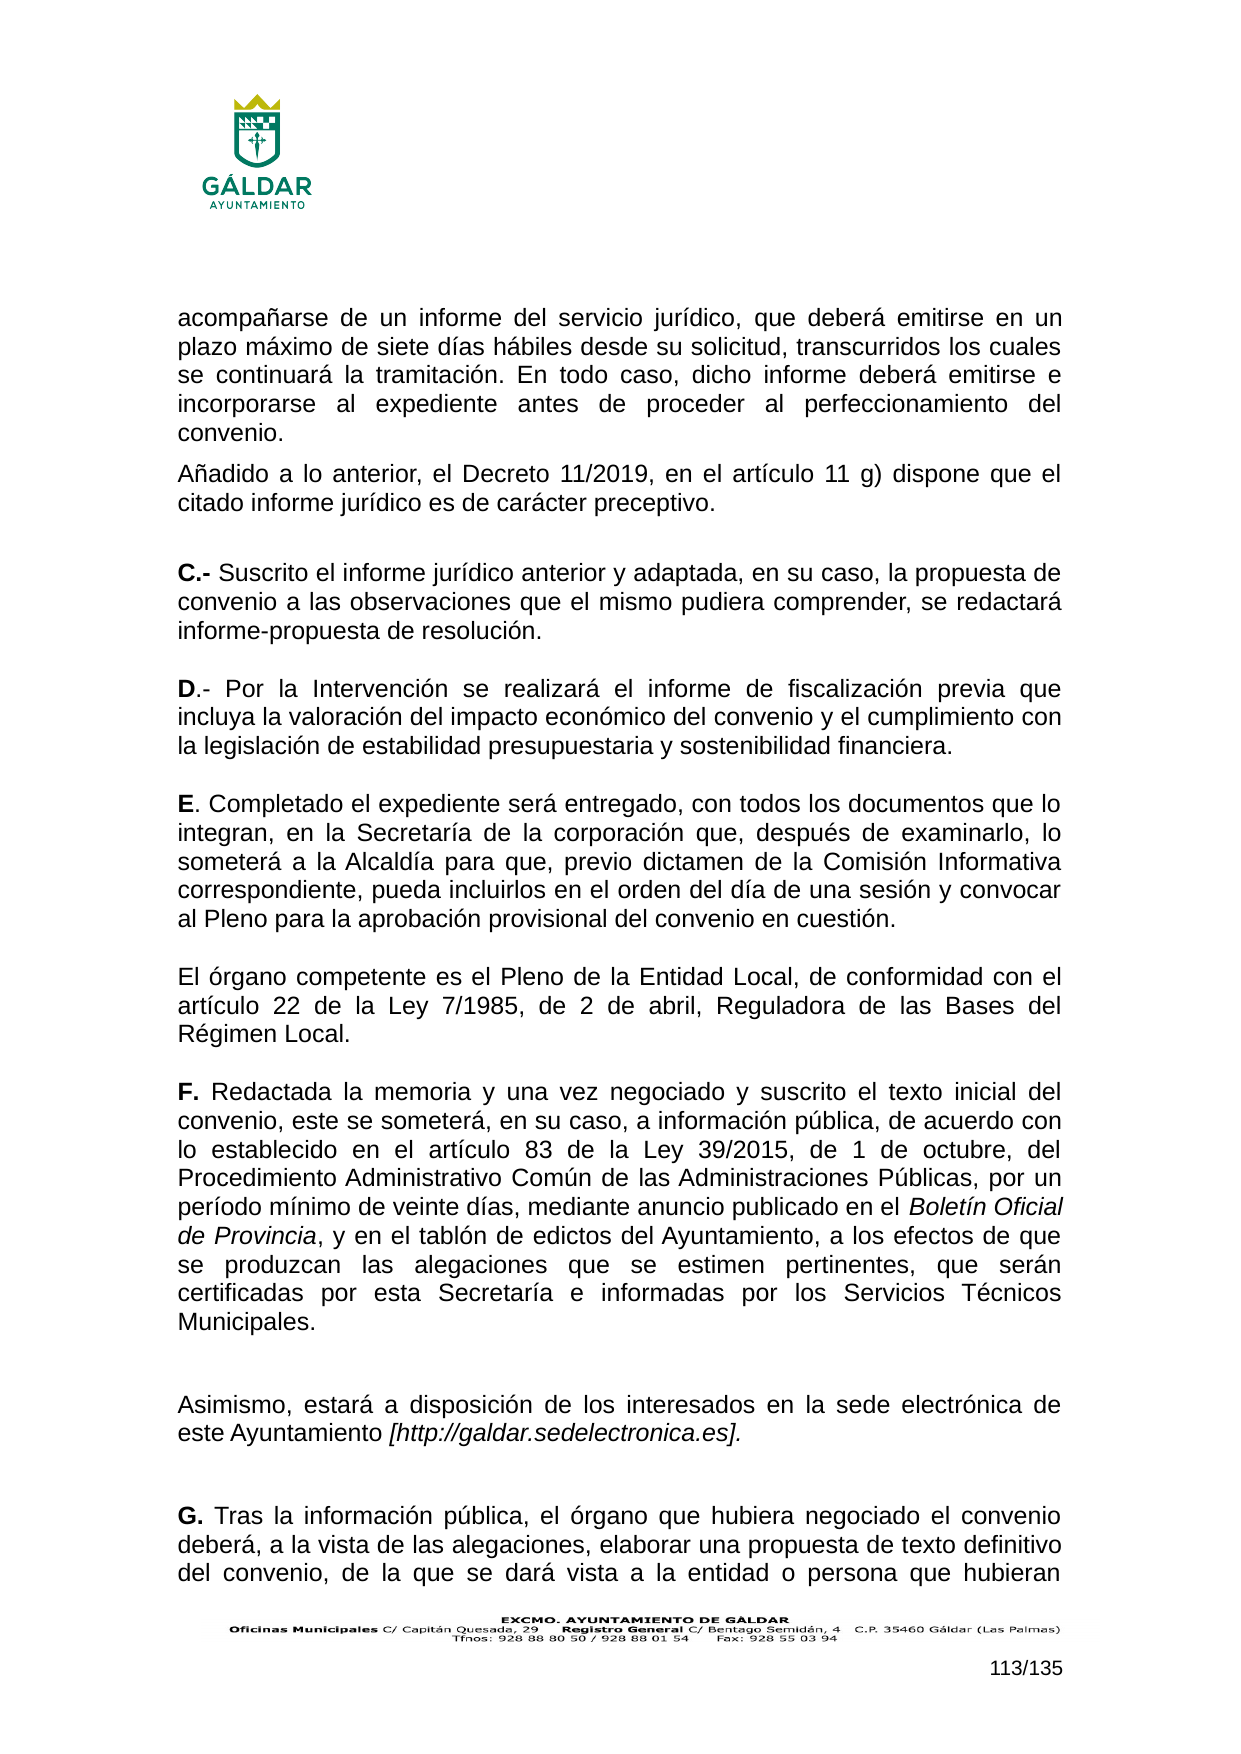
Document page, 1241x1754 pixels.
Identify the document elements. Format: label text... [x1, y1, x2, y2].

text C.- Suscrito el informe jurídico anterior y adaptada, en su caso, la propuesta de convenio a las observaciones que el mismo pudiera comprender, se redactará informe-propuesta de resolución. [177, 558, 1063, 644]
text D.- Por la Intervención se realizará el informe de fiscalización previa que incluya la valoración del impacto económico del convenio y el cumplimiento con la legislación de estabilidad presupuestaria y sostenibilidad financiera. [177, 674, 1063, 760]
text Asimismo, estará a disposición de los interesados en la sede electrónica de este Ayuntamiento [http://galdar.sedelectronica.es]. [177, 1390, 1063, 1447]
text E. Completado el expediente será entregado, con todos los documentos que lo integran, en la Secretaría de la corporación que, después de examinarlo, lo someterá a la Alcaldía para que, previo dictamen de la Comisión Informativa correspondiente, pueda incluirlos en el orden del día de una sesión y convocar al Pleno para la aprobación provisional del convenio en cuestión. [177, 789, 1063, 933]
text G. Tras la información pública, el órgano que hubiera negociado el convenio deberá, a la vista de las alegaciones, elaborar una propuesta de texto definitivo del convenio, de la que se dará vista a la entidad o persona que hubieran [177, 1501, 1063, 1587]
picture [183, 73, 330, 230]
text El órgano competente es el Pleno de la Entidad Local, de conformidad con el artículo 22 de la Ley 7/1985, de 2 de abril, Reguladora de las Bases del Régimen Local. [177, 962, 1063, 1048]
picture [230, 1616, 1071, 1642]
text F. Redactada la memoria y una vez negociado y suscrito el texto inicial del convenio, este se someterá, en su caso, a información pública, de acuerdo con lo establecido en el artículo 83 de la Ley 39/2015, de 1 de octubre, del Procedimiento Administrativo Común de las Administraciones Públicas, por un período mínimo de veinte días, mediante anuncio publicado en el Boletín Oficial de Provincia, y en el tablón de edictos del Ayuntamiento, a los efectos de que se produzcan las alegaciones que se estimen pertinentes, que serán certificadas por esta Secretaría e informadas por los Servicios Técnicos Municipales. [177, 1077, 1063, 1336]
text acompañarse de un informe del servicio jurídico, que deberá emitirse en un plazo máximo de siete días hábiles desde su solicitud, transcurridos los cuales se continuará la tramitación. En todo caso, dicho informe deberá emitirse e incorporarse al expediente antes de proceder al perfeccionamiento del convenio. [177, 303, 1063, 447]
text Añadido a lo anterior, el Decreto 11/2019, en el artículo 11 g) dispone que el citado informe jurídico es de carácter preceptivo. [177, 459, 1063, 517]
